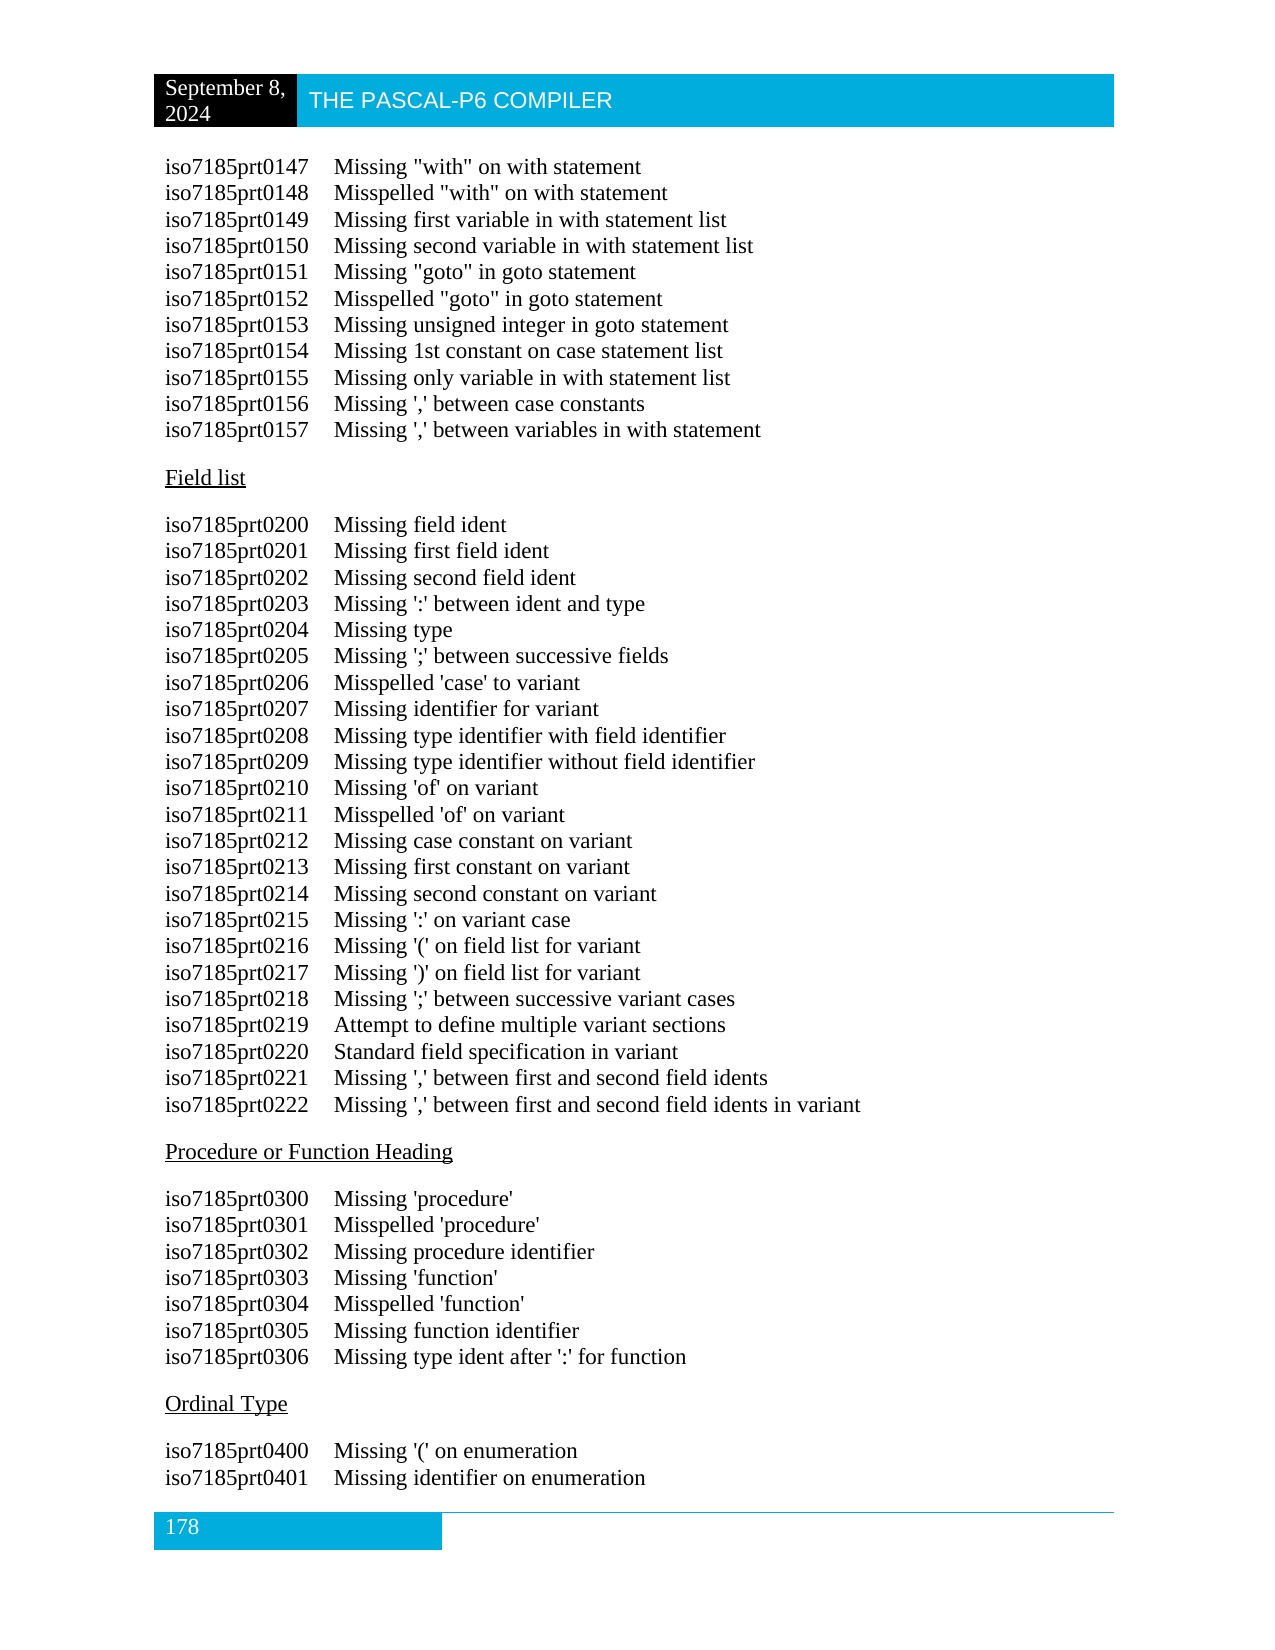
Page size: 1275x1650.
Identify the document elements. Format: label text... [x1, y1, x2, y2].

text iso7185prt0203 Missing ':' between ident and type [165, 590, 1125, 616]
text iso7185prt0208 Missing type identifier with field identifier [165, 722, 1125, 748]
text iso7185prt0305 Missing function identifier [165, 1317, 1125, 1343]
text iso7185prt0201 Missing first field ident [165, 537, 1125, 563]
text Ordinal Type [165, 1390, 1125, 1417]
text iso7185prt0207 Missing identifier for variant [165, 695, 1125, 722]
text iso7185prt0151 Missing "goto" in goto statement [165, 258, 1125, 285]
text iso7185prt0209 Missing type identifier without field identifier [165, 748, 1125, 774]
text iso7185prt0155 Missing only variable in with statement list [165, 364, 1125, 390]
text iso7185prt0154 Missing 1st constant on case statement list [165, 337, 1125, 364]
text iso7185prt0221 Missing ',' between first and second field idents [165, 1064, 1125, 1091]
text iso7185prt0212 Missing case constant on variant [165, 827, 1125, 853]
text iso7185prt0217 Missing ')' on field list for variant [165, 959, 1125, 985]
text iso7185prt0303 Missing 'function' [165, 1264, 1125, 1290]
text Field list [165, 464, 1125, 490]
text iso7185prt0211 Misspelled 'of' on variant [165, 801, 1125, 827]
text iso7185prt0213 Missing first constant on variant [165, 853, 1125, 880]
text iso7185prt0210 Missing 'of' on variant [165, 774, 1125, 801]
text iso7185prt0147 Missing "with" on with statement [165, 153, 1125, 179]
text iso7185prt0304 Misspelled 'function' [165, 1290, 1125, 1317]
text iso7185prt0205 Missing ';' between successive fields [165, 643, 1125, 669]
text iso7185prt0214 Missing second constant on variant [165, 880, 1125, 906]
text iso7185prt0148 Misspelled "with" on with statement [165, 179, 1125, 206]
text iso7185prt0401 Missing identifier on enumeration [165, 1464, 1125, 1490]
text iso7185prt0150 Missing second variable in with statement list [165, 232, 1125, 258]
text iso7185prt0216 Missing '(' on field list for variant [165, 932, 1125, 959]
text iso7185prt0206 Misspelled 'case' to variant [165, 669, 1125, 695]
text Procedure or Function Heading [165, 1138, 1125, 1164]
text iso7185prt0306 Missing type ident after ':' for function [165, 1343, 1125, 1369]
text iso7185prt0219 Attempt to define multiple variant sections [165, 1012, 1125, 1038]
text iso7185prt0156 Missing ',' between case constants [165, 390, 1125, 416]
text iso7185prt0218 Missing ';' between successive variant cases [165, 985, 1125, 1012]
text iso7185prt0200 Missing field ident [165, 511, 1125, 537]
text iso7185prt0220 Standard field specification in variant [165, 1038, 1125, 1064]
text iso7185prt0300 Missing 'procedure' [165, 1185, 1125, 1211]
text iso7185prt0215 Missing ':' on variant case [165, 906, 1125, 932]
text iso7185prt0302 Missing procedure identifier [165, 1238, 1125, 1264]
text iso7185prt0149 Missing first variable in with statement list [165, 206, 1125, 232]
text iso7185prt0400 Missing '(' on enumeration [165, 1437, 1125, 1464]
text iso7185prt0202 Missing second field ident [165, 563, 1125, 590]
text iso7185prt0153 Missing unsigned integer in goto statement [165, 311, 1125, 337]
text iso7185prt0204 Missing type [165, 616, 1125, 643]
text iso7185prt0222 Missing ',' between first and second field idents in variant [165, 1091, 1125, 1117]
text iso7185prt0157 Missing ',' between variables in with statement [165, 416, 1125, 443]
text iso7185prt0301 Misspelled 'procedure' [165, 1211, 1125, 1238]
text iso7185prt0152 Misspelled "goto" in goto statement [165, 285, 1125, 311]
